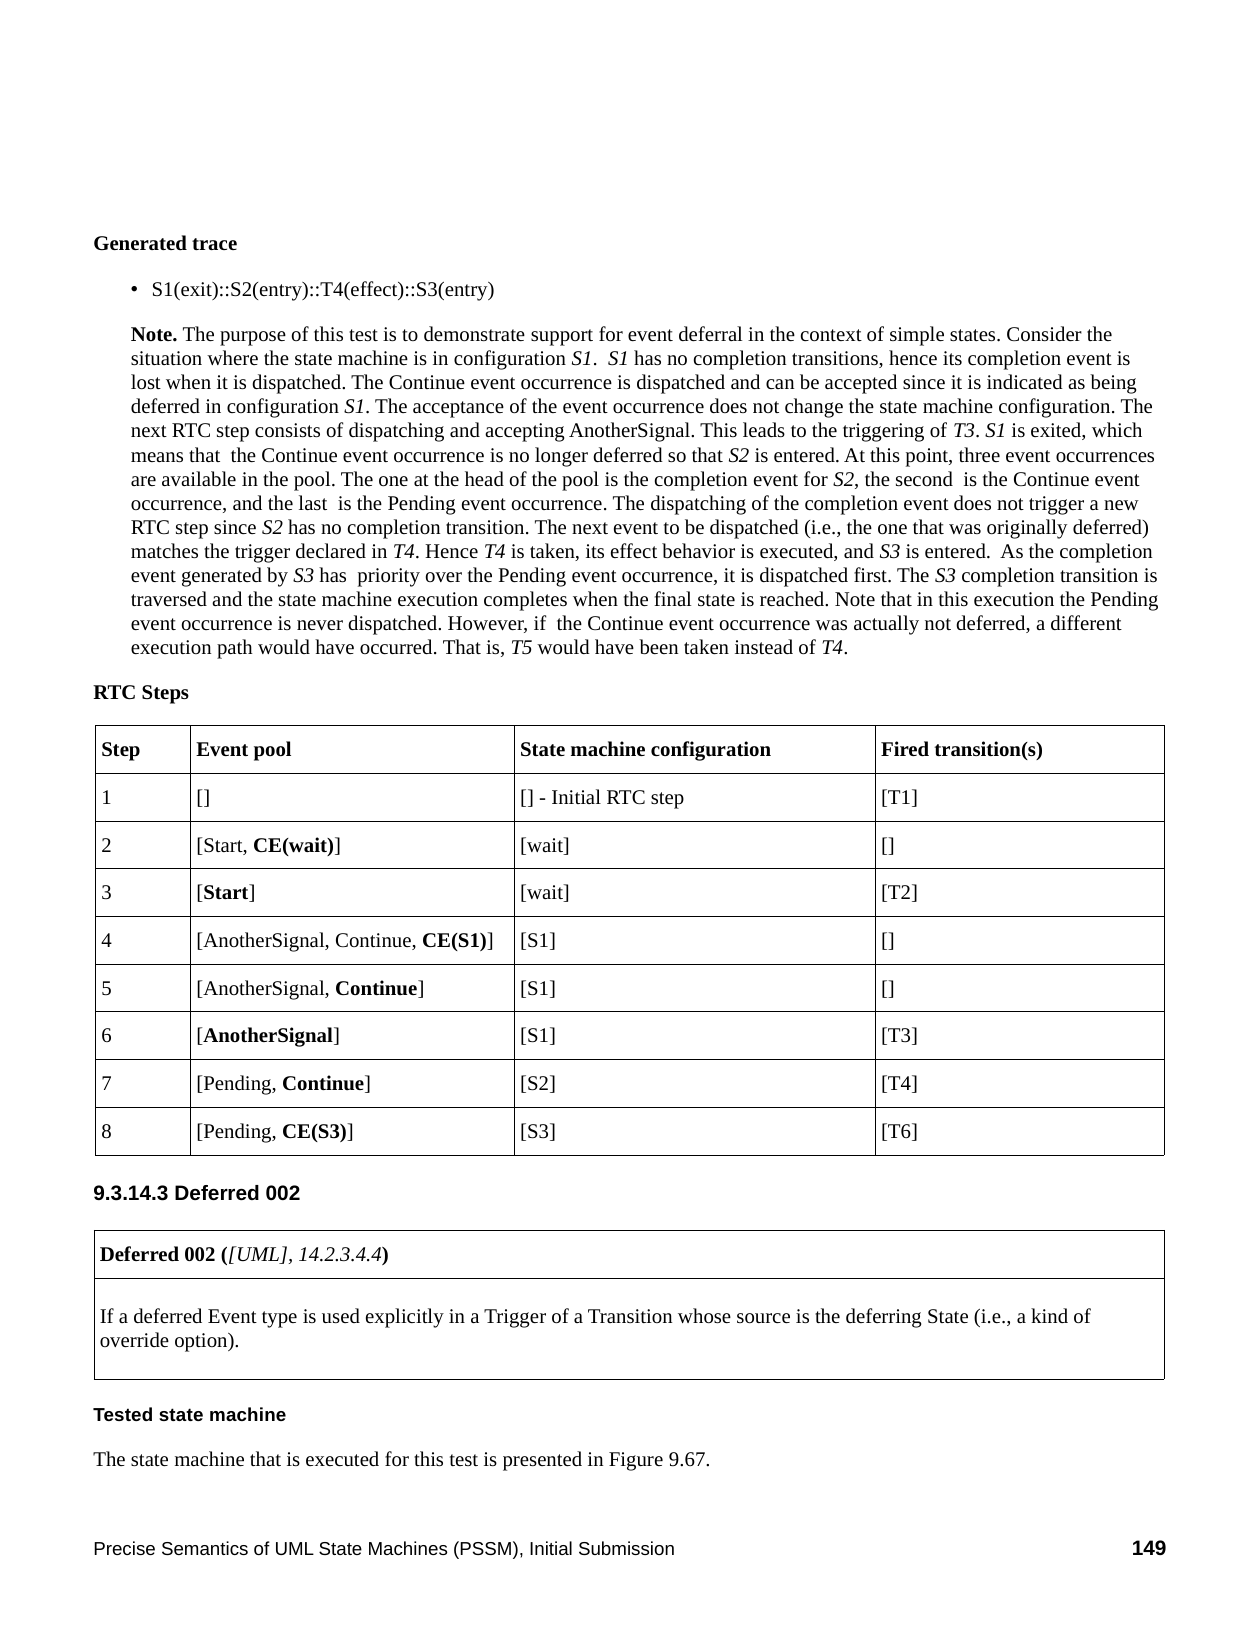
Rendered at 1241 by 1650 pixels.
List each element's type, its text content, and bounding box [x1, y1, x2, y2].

table_cell [Pending, Continue] [191, 1060, 514, 1107]
table_cell [] [876, 965, 1164, 1011]
table_cell [S1] [515, 1012, 875, 1059]
table_cell [wait] [515, 869, 875, 916]
table_cell 4 [96, 917, 190, 964]
text Generated trace [93, 231, 1164, 255]
table_cell [Start] [191, 869, 514, 916]
table_cell 6 [96, 1012, 190, 1059]
table_cell [S1] [515, 965, 875, 1011]
table_cell [AnotherSignal] [191, 1012, 514, 1059]
text RTC Steps [93, 680, 1164, 704]
text The state machine that is executed for this test is presented in Figure 9.67. [93, 1447, 1164, 1471]
table_cell [] [876, 917, 1164, 964]
text Note. The purpose of this test is to demonstrate support for event deferral in the context of simple states. Consider the situation where the state machine is in configuration S1. S1 has no completion transitions, hence its completion event is lost when it is dispatched. The Continue event occurrence is dispatched and can be accepted since it is indicated as being deferred in configuration S1. The acceptance of the event occurrence does not change the state machine configuration. The next RTC step consists of dispatching and accepting AnotherSignal. This leads to the triggering of T3. S1 is exited, which means that the Continue event occurrence is no longer deferred so that S2 is entered. At this point, three event occurrences are available in the pool. The one at the head of the pool is the completion event for S2, the second is the Continue event occurrence, and the last is the Pending event occurrence. The dispatching of the completion event does not trigger a new RTC step since S2 has no completion transition. The next event to be dispatched (i.e., the one that was originally deferred) matches the trigger declared in T4. Hence T4 is taken, its effect behavior is executed, and S3 is entered. As the completion event generated by S3 has priority over the Pending event occurrence, it is dispatched first. The S3 completion transition is traversed and the state machine execution completes when the final state is reached. Note that in this execution the Pending event occurrence is never dispatched. However, if the Continue event occurrence was actually not deferred, a different execution path would have occurred. That is, T5 would have been taken instead of T4. [131, 322, 1164, 659]
table_header Deferred 002 ([UML], 14.2.3.4.4) [95, 1231, 1164, 1277]
table_cell [wait] [515, 822, 875, 868]
table_cell [T4] [876, 1060, 1164, 1107]
table_cell 1 [96, 774, 190, 821]
table_cell 8 [96, 1108, 190, 1154]
table_cell [T1] [876, 774, 1164, 821]
table_cell [S1] [515, 917, 875, 964]
table_cell 3 [96, 869, 190, 916]
list S1(exit)::S2(entry)::T4(effect)::S3(entry) [131, 276, 1164, 301]
table_cell [AnotherSignal, Continue] [191, 965, 514, 1011]
table_header Event pool [191, 726, 514, 773]
table_header State machine configuration [515, 726, 875, 773]
table_cell 7 [96, 1060, 190, 1107]
table_cell If a deferred Event type is used explicitly in a Trigger of a Transition whose source is the deferring State (i.e., a kind of override option). [95, 1279, 1164, 1379]
table_cell [T6] [876, 1108, 1164, 1154]
table_cell [AnotherSignal, Continue, CE(S1)] [191, 917, 514, 964]
table_cell [S2] [515, 1060, 875, 1107]
table_cell 2 [96, 822, 190, 868]
table_cell [] [876, 822, 1164, 868]
table_cell [T2] [876, 869, 1164, 916]
table_cell [Start, CE(wait)] [191, 822, 514, 868]
subtitle Deferred 002 [93, 1180, 1164, 1205]
subtitle Tested state machine [93, 1404, 1164, 1426]
table_cell [] - Initial RTC step [515, 774, 875, 821]
table_cell [] [191, 774, 514, 821]
table_header Step [96, 726, 190, 773]
table_cell [S3] [515, 1108, 875, 1154]
table_cell [Pending, CE(S3)] [191, 1108, 514, 1154]
table_header Fired transition(s) [876, 726, 1164, 773]
table_cell 5 [96, 965, 190, 1011]
table_cell [T3] [876, 1012, 1164, 1059]
